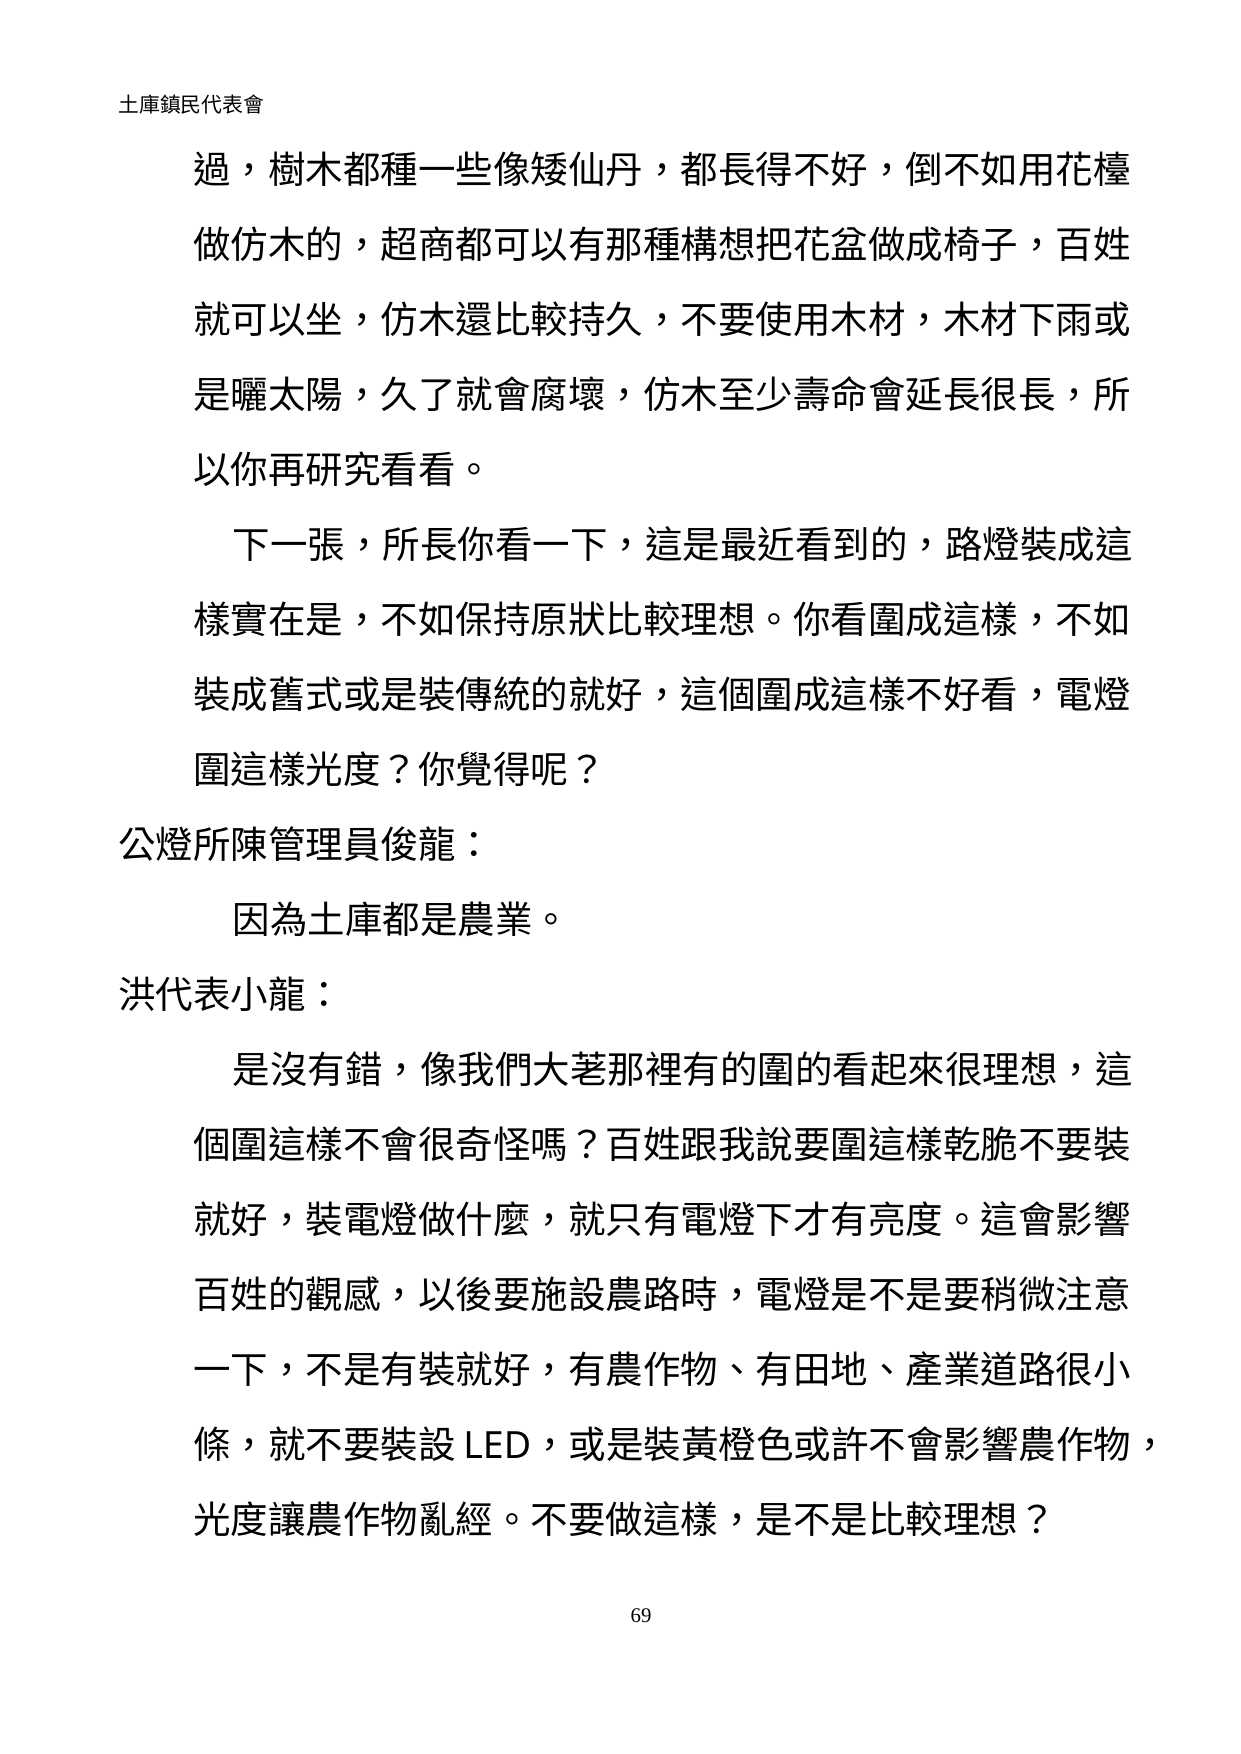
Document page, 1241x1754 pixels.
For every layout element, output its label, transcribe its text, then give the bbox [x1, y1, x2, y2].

text 洪代表小龍： [118, 954, 1163, 1029]
text 下一張，所長你看一下，這是最近看到的，路燈裝成這樣實在是，不如保持原狀比較理想。你看圍成這樣，不如裝成舊式或是裝傳統的就好，這個圍成這樣不好看，電燈圍這樣光度？你覺得呢？ [193, 504, 1163, 804]
text 過，樹木都種一些像矮仙丹，都長得不好，倒不如用花檯做仿木的，超商都可以有那種構想把花盆做成椅子，百姓就可以坐，仿木還比較持久，不要使用木材，木材下雨或是曬太陽，久了就會腐壞，仿木至少壽命會延長很長，所以你再研究看看。 [193, 129, 1163, 504]
text 因為土庫都是農業。 [193, 879, 1163, 954]
text 公燈所陳管理員俊龍： [118, 804, 1163, 879]
text 是沒有錯，像我們大荖那裡有的圍的看起來很理想，這個圍這樣不會很奇怪嗎？百姓跟我說要圍這樣乾脆不要裝就好，裝電燈做什麼，就只有電燈下才有亮度。這會影響百姓的觀感，以後要施設農路時，電燈是不是要稍微注意一下，不是有裝就好，有農作物、有田地、產業道路很小條，就不要裝設LED，或是裝黃橙色或許不會影響農作物，光度讓農作物亂經。不要做這樣，是不是比較理想？ [193, 1029, 1163, 1554]
